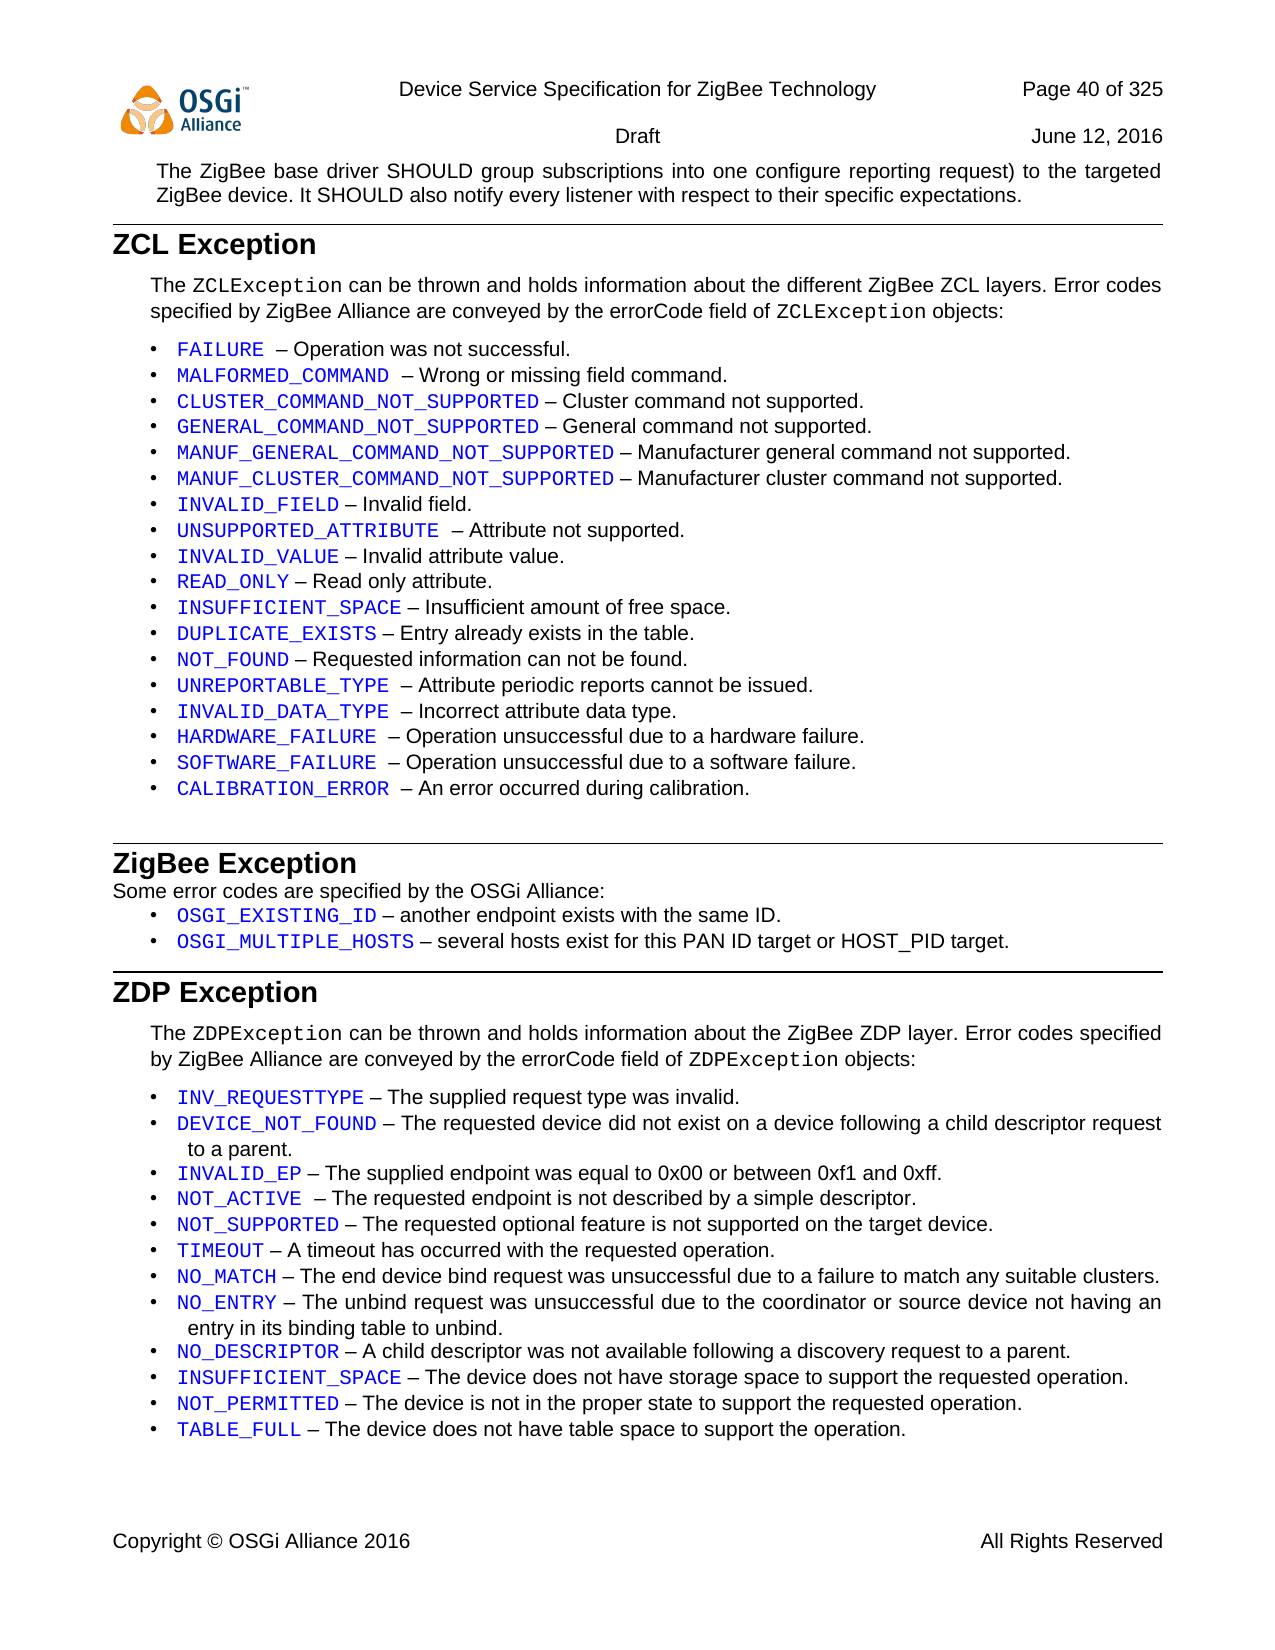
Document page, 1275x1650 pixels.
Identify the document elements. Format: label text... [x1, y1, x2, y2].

list CALIBRATION_ERROR – An error occurred during calibration. [150, 776, 1163, 802]
list DEVICE_NOT_FOUND – The requested device did not exist on a device following a child descriptor request to a parent. [150, 1111, 1163, 1160]
list MANUF_CLUSTER_COMMAND_NOT_SUPPORTED – Manufacturer cluster command not supported. [150, 466, 1163, 492]
list INVALID_VALUE – Invalid attribute value. [150, 543, 1163, 569]
list NOT_FOUND – Requested information can not be found. [150, 647, 1163, 673]
list MANUF_GENERAL_COMMAND_NOT_SUPPORTED – Manufacturer general command not supported. [150, 440, 1163, 466]
list INVALID_EP – The supplied endpoint was equal to 0x00 or between 0xf1 and 0xff. [150, 1160, 1163, 1186]
list INV_REQUESTTYPE – The supplied request type was invalid. [150, 1085, 1163, 1111]
list INSUFFICIENT_SPACE – Insufficient amount of free space. [150, 595, 1163, 621]
text Some error codes are specified by the OSGi Alliance: [112, 879, 1163, 903]
subtitle ZCL Exception [112, 225, 1163, 260]
list NO_MATCH – The end device bind request was unsuccessful due to a failure to match any suitable clusters. [150, 1264, 1163, 1289]
list TIMEOUT – A timeout has occurred with the requested operation. [150, 1238, 1163, 1264]
list OSGI_EXISTING_ID – another endpoint exists with the same ID. [150, 903, 1163, 929]
list UNREPORTABLE_TYPE – Attribute periodic reports cannot be issued. [150, 673, 1163, 698]
list INVALID_DATA_TYPE – Incorrect attribute data type. [150, 698, 1163, 724]
list FAILURE – Operation was not successful. [150, 337, 1163, 363]
list TABLE_FULL – The device does not have table space to support the operation. [150, 1417, 1163, 1443]
list MALFORMED_COMMAND – Wrong or missing field command. [150, 363, 1163, 388]
list HARDWARE_FAILURE – Operation unsuccessful due to a hardware failure. [150, 724, 1163, 750]
list INVALID_FIELD – Invalid field. [150, 492, 1163, 518]
picture [113, 78, 257, 142]
list NOT_SUPPORTED – The requested optional feature is not supported on the target device. [150, 1212, 1163, 1238]
list INSUFFICIENT_SPACE – The device does not have storage space to support the requested operation. [150, 1365, 1163, 1391]
text The ZDPException can be thrown and holds information about the ZigBee ZDP layer. Error codes specified by ZigBee Alliance are conveyed by the errorCode field of ZDPException objects: [150, 1021, 1163, 1072]
list SOFTWARE_FAILURE – Operation unsuccessful due to a software failure. [150, 750, 1163, 776]
list UNSUPPORTED_ATTRIBUTE – Attribute not supported. [150, 518, 1163, 543]
subtitle ZDP Exception [112, 972, 1163, 1008]
list OSGI_MULTIPLE_HOSTS – several hosts exist for this PAN ID target or HOST_PID target. [150, 929, 1163, 955]
list READ_ONLY – Read only attribute. [150, 569, 1163, 595]
list NOT_ACTIVE – The requested endpoint is not described by a simple descriptor. [150, 1186, 1163, 1212]
subtitle ZigBee Exception [112, 844, 1163, 879]
list NO_ENTRY – The unbind request was unsuccessful due to the coordinator or source device not having an entry in its binding table to unbind. [150, 1289, 1163, 1339]
list NO_DESCRIPTOR – A child descriptor was not available following a discovery request to a parent. [150, 1339, 1163, 1365]
text The ZigBee base driver SHOULD group subscriptions into one configure reporting request) to the targeted ZigBee device. It SHOULD also notify every listener with respect to their specific expectations. [156, 159, 1163, 207]
list NOT_PERMITTED – The device is not in the proper state to support the requested operation. [150, 1391, 1163, 1417]
list CLUSTER_COMMAND_NOT_SUPPORTED – Cluster command not supported. [150, 388, 1163, 414]
list DUPLICATE_EXISTS – Entry already exists in the table. [150, 621, 1163, 647]
text The ZCLException can be thrown and holds information about the different ZigBee ZCL layers. Error codes specified by ZigBee Alliance are conveyed by the errorCode field of ZCLException objects: [150, 273, 1163, 324]
list GENERAL_COMMAND_NOT_SUPPORTED – General command not supported. [150, 414, 1163, 440]
